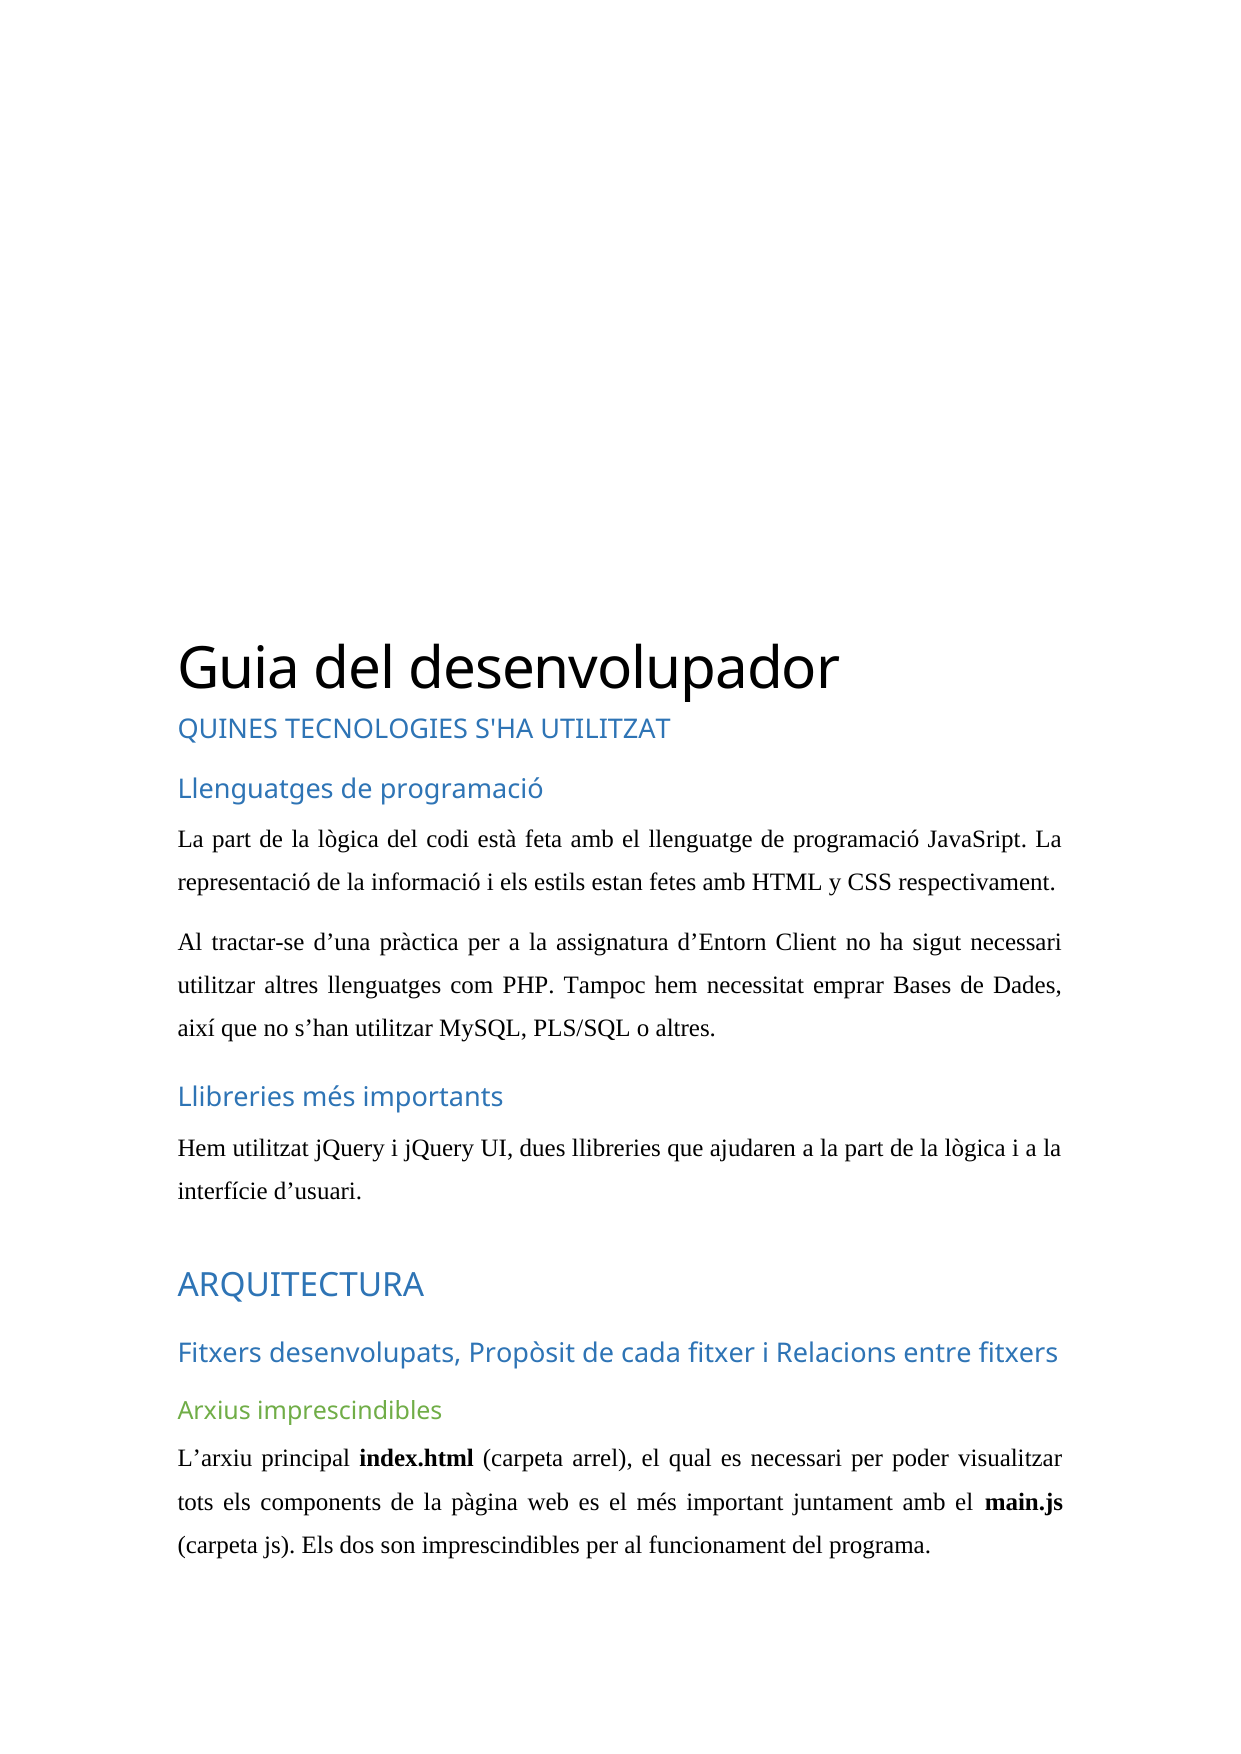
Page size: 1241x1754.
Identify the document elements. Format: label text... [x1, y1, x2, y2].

text Al tractar-se d’una pràctica per a la assignatura d’Entorn Client no ha sigut necessari utilitzar altres llenguatges com PHP. Tampoc hem necessitat emprar Bases de Dades, així que no s’han utilitzar MySQL, PLS/SQL o altres. [177, 927, 1063, 1042]
subtitle Llibreries més importants [177, 1077, 1063, 1114]
text L’arxiu principal index.html (carpeta arrel), el qual es necessari per poder visualitzar tots els components de la pàgina web es el més important juntament amb el main.js (carpeta js). Els dos son imprescindibles per al funcionament del programa. [177, 1443, 1063, 1558]
text Guia del desenvolupador [177, 626, 1063, 705]
text Hem utilitzat jQuery i jQuery UI, dues llibreries que ajudaren a la part de la lògica i a la interfície d’usuari. [177, 1133, 1063, 1205]
text La part de la lògica del codi està feta amb el llenguatge de programació JavaSript. La representació de la informació i els estils estan fetes amb HTML y CSS respectivament. [177, 824, 1063, 896]
subtitle Arxius imprescindibles [177, 1392, 1063, 1427]
subtitle Llenguatges de programació [177, 769, 1063, 806]
subtitle QUINES TECNOLOGIES S'HA UTILITZAT [177, 709, 1063, 746]
subtitle Fitxers desenvolupats, Propòsit de cada fitxer i Relacions entre fitxers [177, 1333, 1063, 1370]
subtitle ARQUITECTURA [177, 1261, 1063, 1306]
